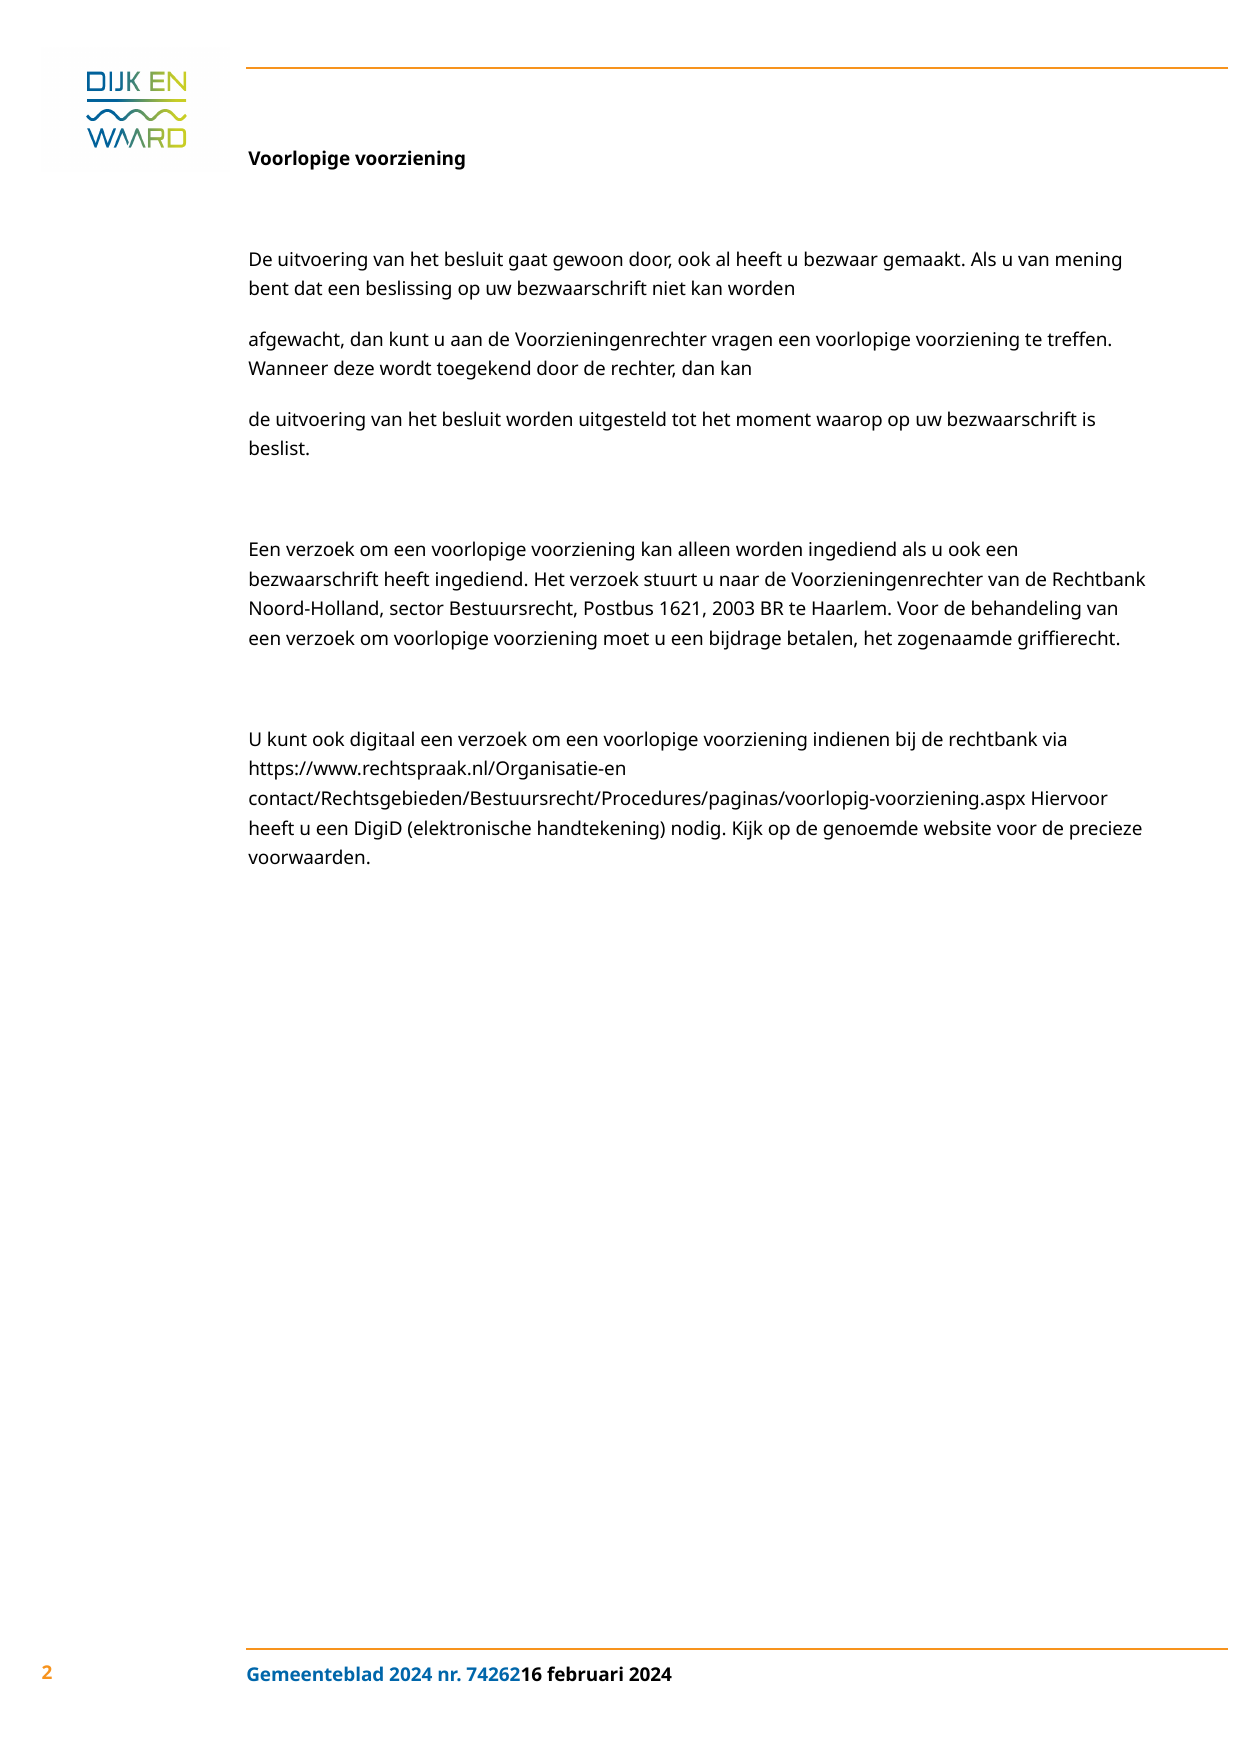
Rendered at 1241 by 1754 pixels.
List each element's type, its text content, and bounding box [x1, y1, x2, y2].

text Een verzoek om een voorlopige voorziening kan alleen worden ingediend als u ook een bezwaarschrift heeft ingediend. Het verzoek stuurt u naar de Voorzieningenrechter van de Rechtbank Noord-Holland, sector Bestuursrecht, Postbus 1621, 2003 BR te Haarlem. Voor de behandeling van een verzoek om voorlopige voorziening moet u een bijdrage betalen, het zogenaamde griffierecht. [248, 536, 1152, 651]
picture [41, 47, 231, 172]
text afgewacht, dan kunt u aan de Voorzieningenrechter vragen een voorlopige voorziening te treffen. Wanneer deze wordt toegekend door de rechter, dan kan [248, 326, 1152, 381]
text de uitvoering van het besluit worden uitgesteld tot het moment waarop op uw bezwaarschrift is beslist. [248, 406, 1152, 461]
text De uitvoering van het besluit gaat gewoon door, ook al heeft u bezwaar gemaakt. Als u van mening bent dat een beslissing op uw bezwaarschrift niet kan worden [248, 246, 1152, 301]
text Voorlopige voorziening [248, 145, 1152, 171]
text U kunt ook digitaal een verzoek om een voorlopige voorziening indienen bij de rechtbank via https://www.rechtspraak.nl/Organisatie-en contact/Rechtsgebieden/Bestuursrecht/Procedures/paginas/voorlopig-voorziening.aspx Hiervoor heeft u een DigiD (elektronische handtekening) nodig. Kijk op de genoemde website voor de precieze voorwaarden. [248, 726, 1152, 870]
